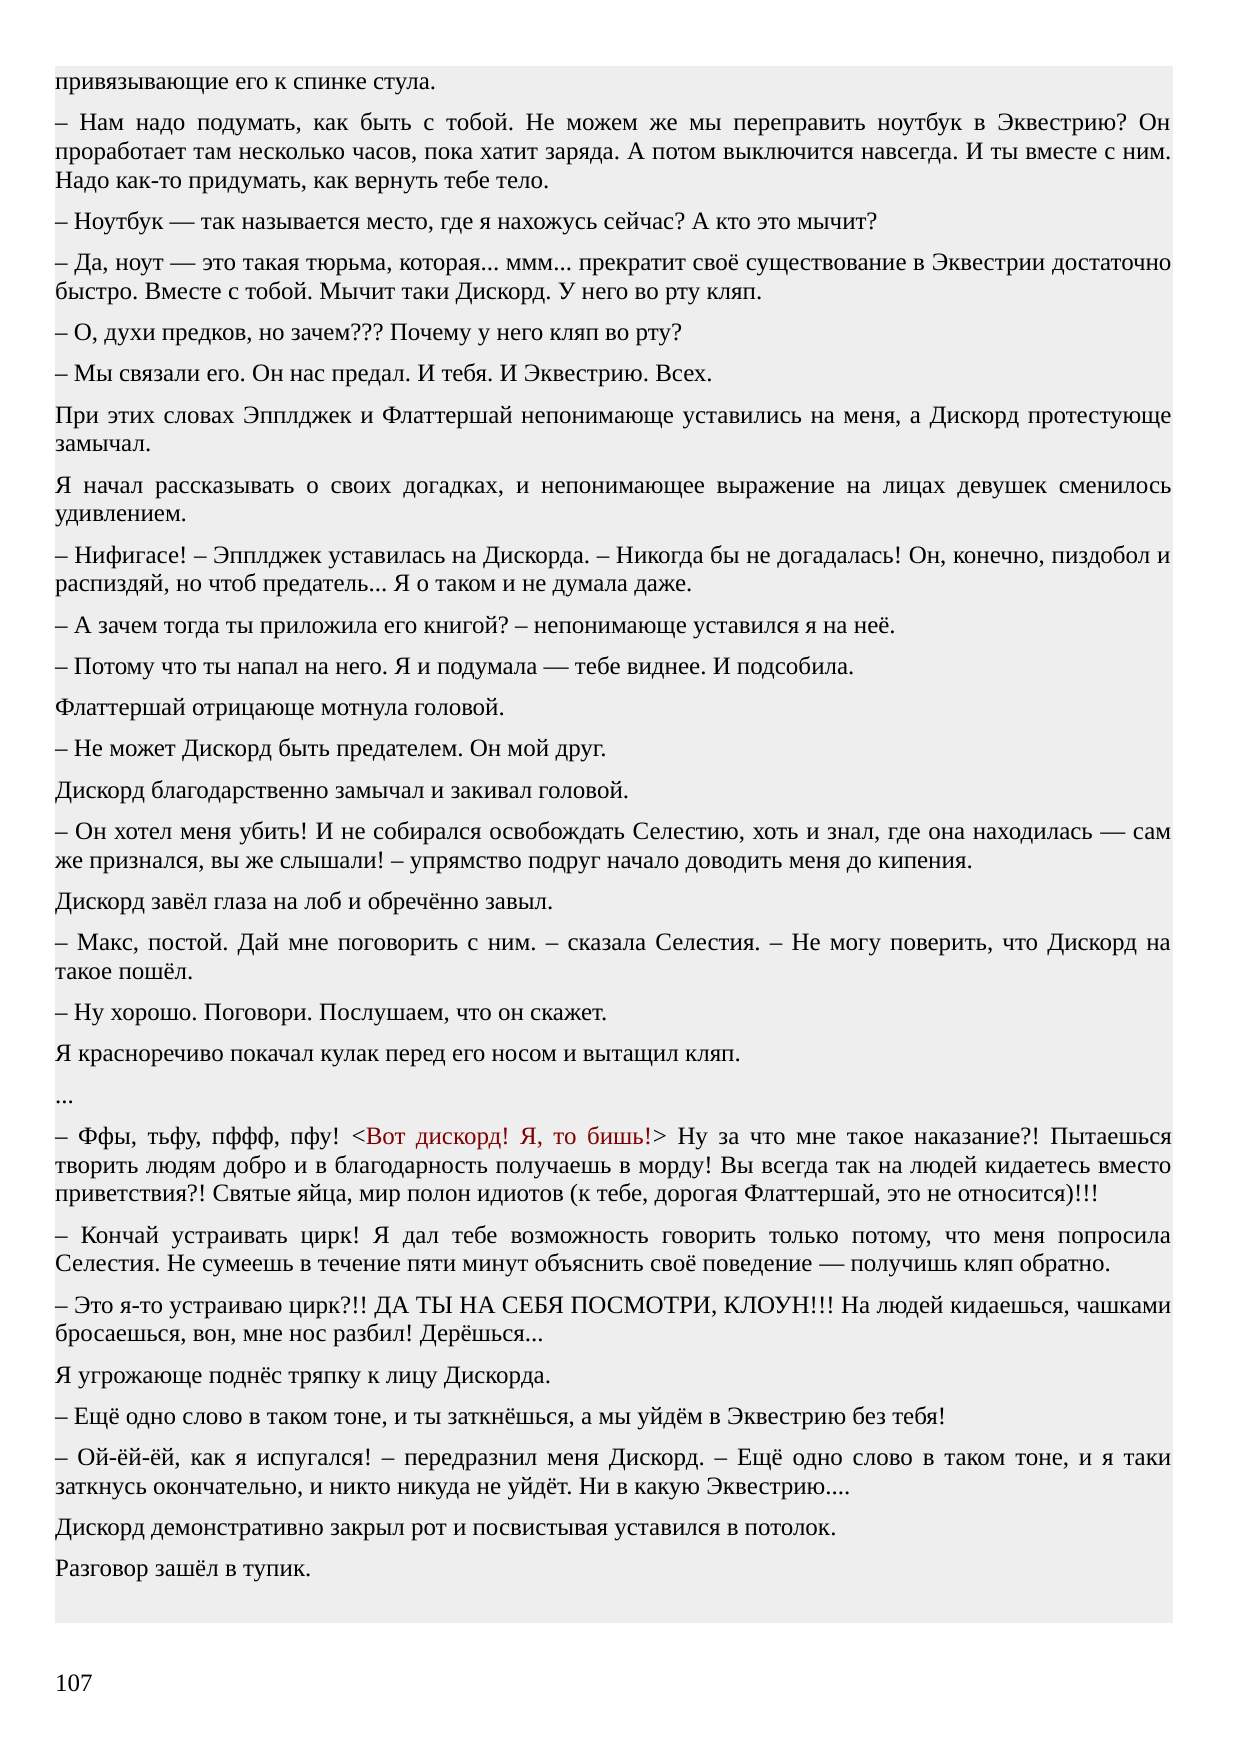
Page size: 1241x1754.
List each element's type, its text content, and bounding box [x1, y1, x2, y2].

text ... [55, 1080, 1173, 1108]
text Флаттершай отрицающе мотнула головой. [55, 692, 1173, 721]
text – Макс, постой. Дай мне поговорить с ним. – сказала Селестия. – Не могу поверить, что Дискорд на такое пошёл. [55, 927, 1173, 985]
text Дискорд благодарственно замычал и закивал головой. [55, 775, 1173, 803]
text – А зачем тогда ты приложила его книгой? – непонимающе уставился я на неё. [55, 610, 1173, 638]
text Я угрожающе поднёс тряпку к лицу Дискорда. [55, 1360, 1173, 1388]
text – Это я-то устраиваю цирк?!! ДА ТЫ НА СЕБЯ ПОСМОТРИ, КЛОУН!!! На людей кидаешься, чашками бросаешься, вон, мне нос разбил! Дерёшься... [55, 1290, 1173, 1347]
text привязывающие его к спинке стула. [55, 66, 1173, 95]
text – Кончай устраивать цирк! Я дал тебе возможность говорить только потому, что меня попросила Селестия. Не сумеешь в течение пяти минут объяснить своё поведение — получишь кляп обратно. [55, 1220, 1173, 1277]
text – Нам надо подумать, как быть с тобой. Не можем же мы переправить ноутбук в Эквестрию? Он проработает там несколько часов, пока хатит заряда. А потом выключится навсегда. И ты вместе с ним. Надо как-то придумать, как вернуть тебе тело. [55, 107, 1173, 193]
text – О, духи предков, но зачем??? Почему у него кляп во рту? [55, 317, 1173, 346]
text – Потому что ты напал на него. Я и подумала — тебе виднее. И подсобила. [55, 651, 1173, 680]
text – Ой-ёй-ёй, как я испугался! – передразнил меня Дискорд. – Ещё одно слово в таком тоне, и я таки заткнусь окончательно, и никто никуда не уйдёт. Ни в какую Эквестрию.... [55, 1442, 1173, 1500]
text – Не может Дискорд быть предателем. Он мой друг. [55, 733, 1173, 762]
text – Ноутбук — так называется место, где я нахожусь сейчас? А кто это мычит? [55, 206, 1173, 235]
text Дискорд завёл глаза на лоб и обречённо завыл. [55, 886, 1173, 915]
text – Он хотел меня убить! И не собирался освобождать Селестию, хоть и знал, где она находилась — сам же признался, вы же слышали! – упрямство подруг начало доводить меня до кипения. [55, 816, 1173, 873]
text – Ффы, тьфу, пффф, пфу! <Вот дискорд! Я, то бишь!> Ну за что мне такое наказание?! Пытаешься творить людям добро и в благодарность получаешь в морду! Вы всегда так на людей кидаетесь вместо приветствия?! Святые яйца, мир полон идиотов (к тебе, дорогая Флаттершай, это не относится)!!! [55, 1121, 1173, 1207]
text – Нифигасе! – Эпплджек уставилась на Дискорда. – Никогда бы не догадалась! Он, конечно, пиздобол и распиздяй, но чтоб предатель... Я о таком и не думала даже. [55, 540, 1173, 597]
text – Да, ноут — это такая тюрьма, которая... ммм... прекратит своё существование в Эквестрии достаточно быстро. Вместе с тобой. Мычит таки Дискорд. У него во рту кляп. [55, 247, 1173, 305]
text – Мы связали его. Он нас предал. И тебя. И Эквестрию. Всех. [55, 358, 1173, 387]
text – Ещё одно слово в таком тоне, и ты заткнёшься, а мы уйдём в Эквестрию без тебя! [55, 1401, 1173, 1430]
text Дискорд демонстративно закрыл рот и посвистывая уставился в потолок. [55, 1512, 1173, 1541]
text Я начал рассказывать о своих догадках, и непонимающее выражение на лицах девушек сменилось удивлением. [55, 470, 1173, 527]
text Я красноречиво покачал кулак перед его носом и вытащил кляп. [55, 1038, 1173, 1067]
text Разговор зашёл в тупик. [55, 1553, 1173, 1582]
text – Ну хорошо. Поговори. Послушаем, что он скажет. [55, 997, 1173, 1026]
text При этих словах Эпплджек и Флаттершай непонимающе уставились на меня, а Дискорд протестующе замычал. [55, 400, 1173, 457]
